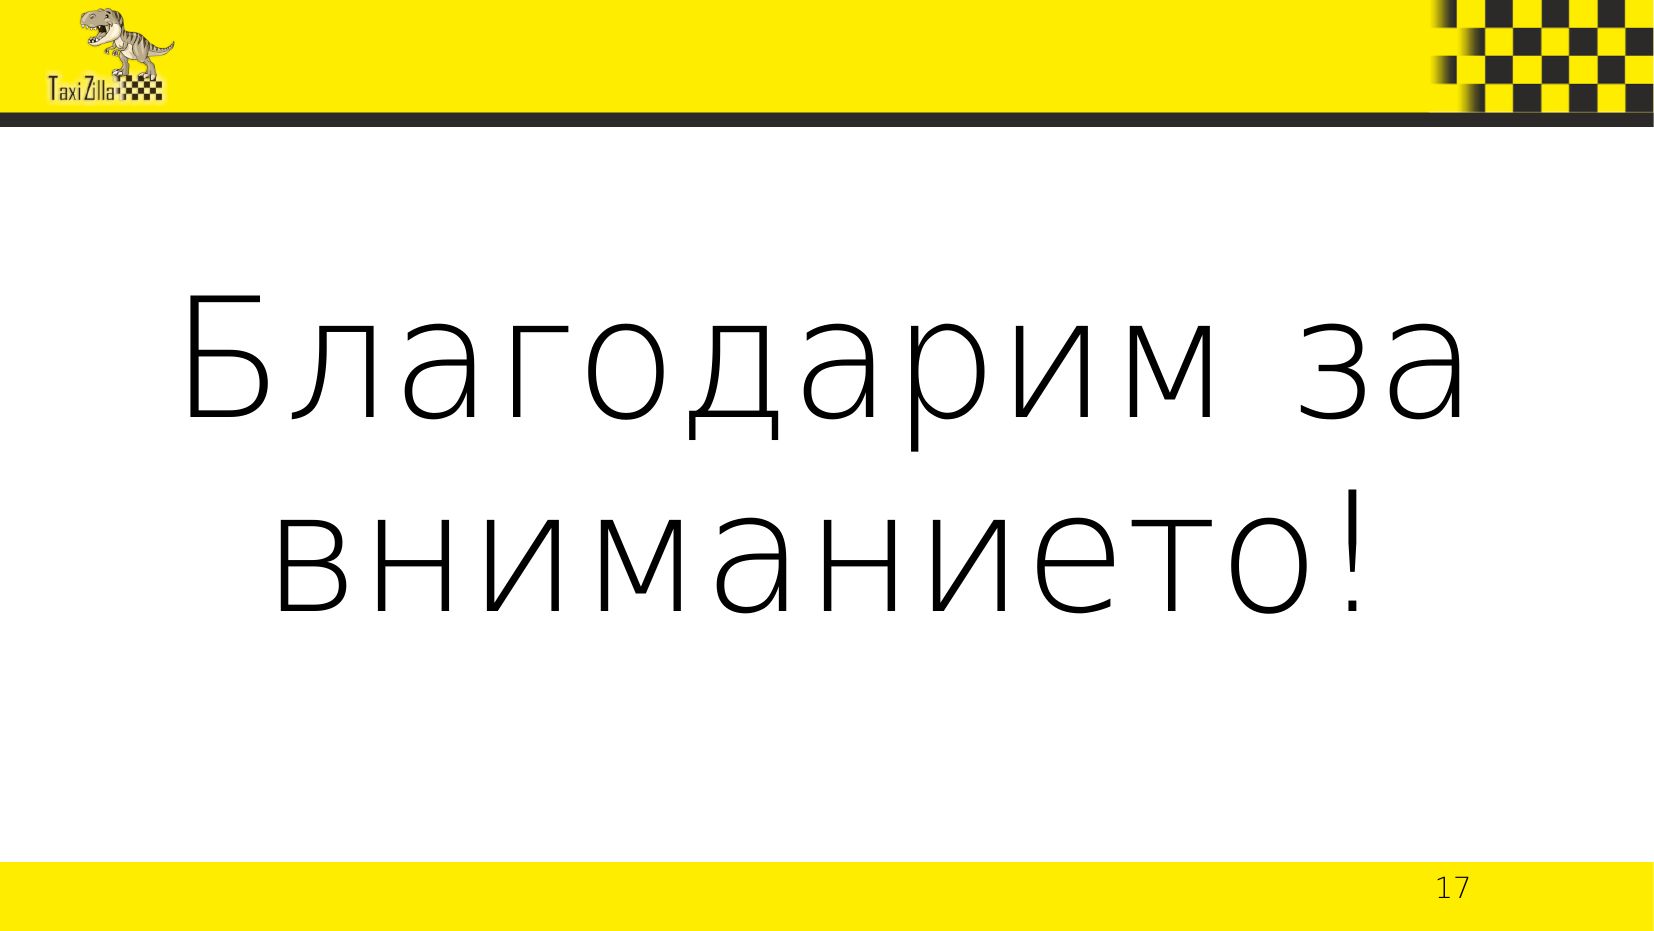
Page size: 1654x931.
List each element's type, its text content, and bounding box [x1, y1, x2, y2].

picture [0, 0, 1654, 931]
list Благодарим за вниманието! [75, 262, 1576, 713]
